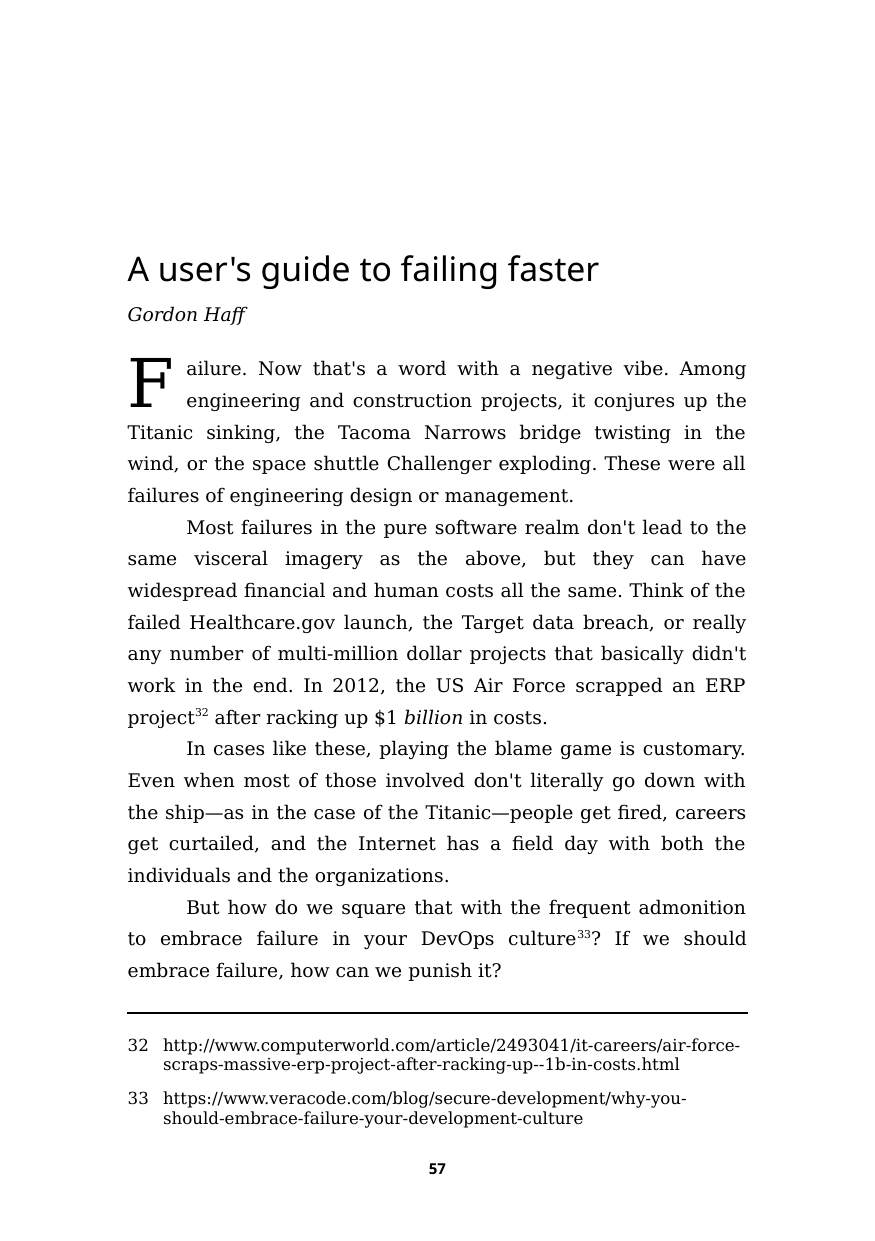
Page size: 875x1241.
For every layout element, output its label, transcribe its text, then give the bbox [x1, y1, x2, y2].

text Failure. Now that's a word with a negative vibe. Among engineering and construction projects, it conjures up the Titanic sinking, the Tacoma Narrows bridge twisting in the wind, or the space shuttle Challenger exploding. These were all failures of engineering design or management. [127, 358, 747, 507]
text http://www.computerworld.com/article/2493041/it-careers/air-force-scraps-massive-erp-project-after-racking-up--1b-in-costs.html [127, 1036, 747, 1074]
text https://www.veracode.com/blog/secure-development/why-you-should-embrace-failure-your-development-culture [127, 1089, 747, 1128]
text Most failures in the pure software realm don't lead to the same visceral imagery as the above, but they can have widespread financial and human costs all the same. Think of the failed Healthcare.gov launch, the Target data breach, or really any number of multi-million dollar projects that basically didn't work in the end. In 2012, the US Air Force scrapped an ERP project after racking up $1 billion in costs. [127, 517, 747, 729]
text Gordon Haff [127, 304, 747, 326]
text In cases like these, playing the blame game is customary. Even when most of those involved don't literally go down with the ship—as in the case of the Titanic—people get fired, careers get curtailed, and the Internet has a field day with both the individuals and the organizations. [127, 738, 747, 887]
subtitle A user's guide to failing faster [127, 246, 747, 292]
text But how do we square that with the frequent admonition to embrace failure in your DevOps culture? If we should embrace failure, how can we punish it? [127, 897, 747, 982]
